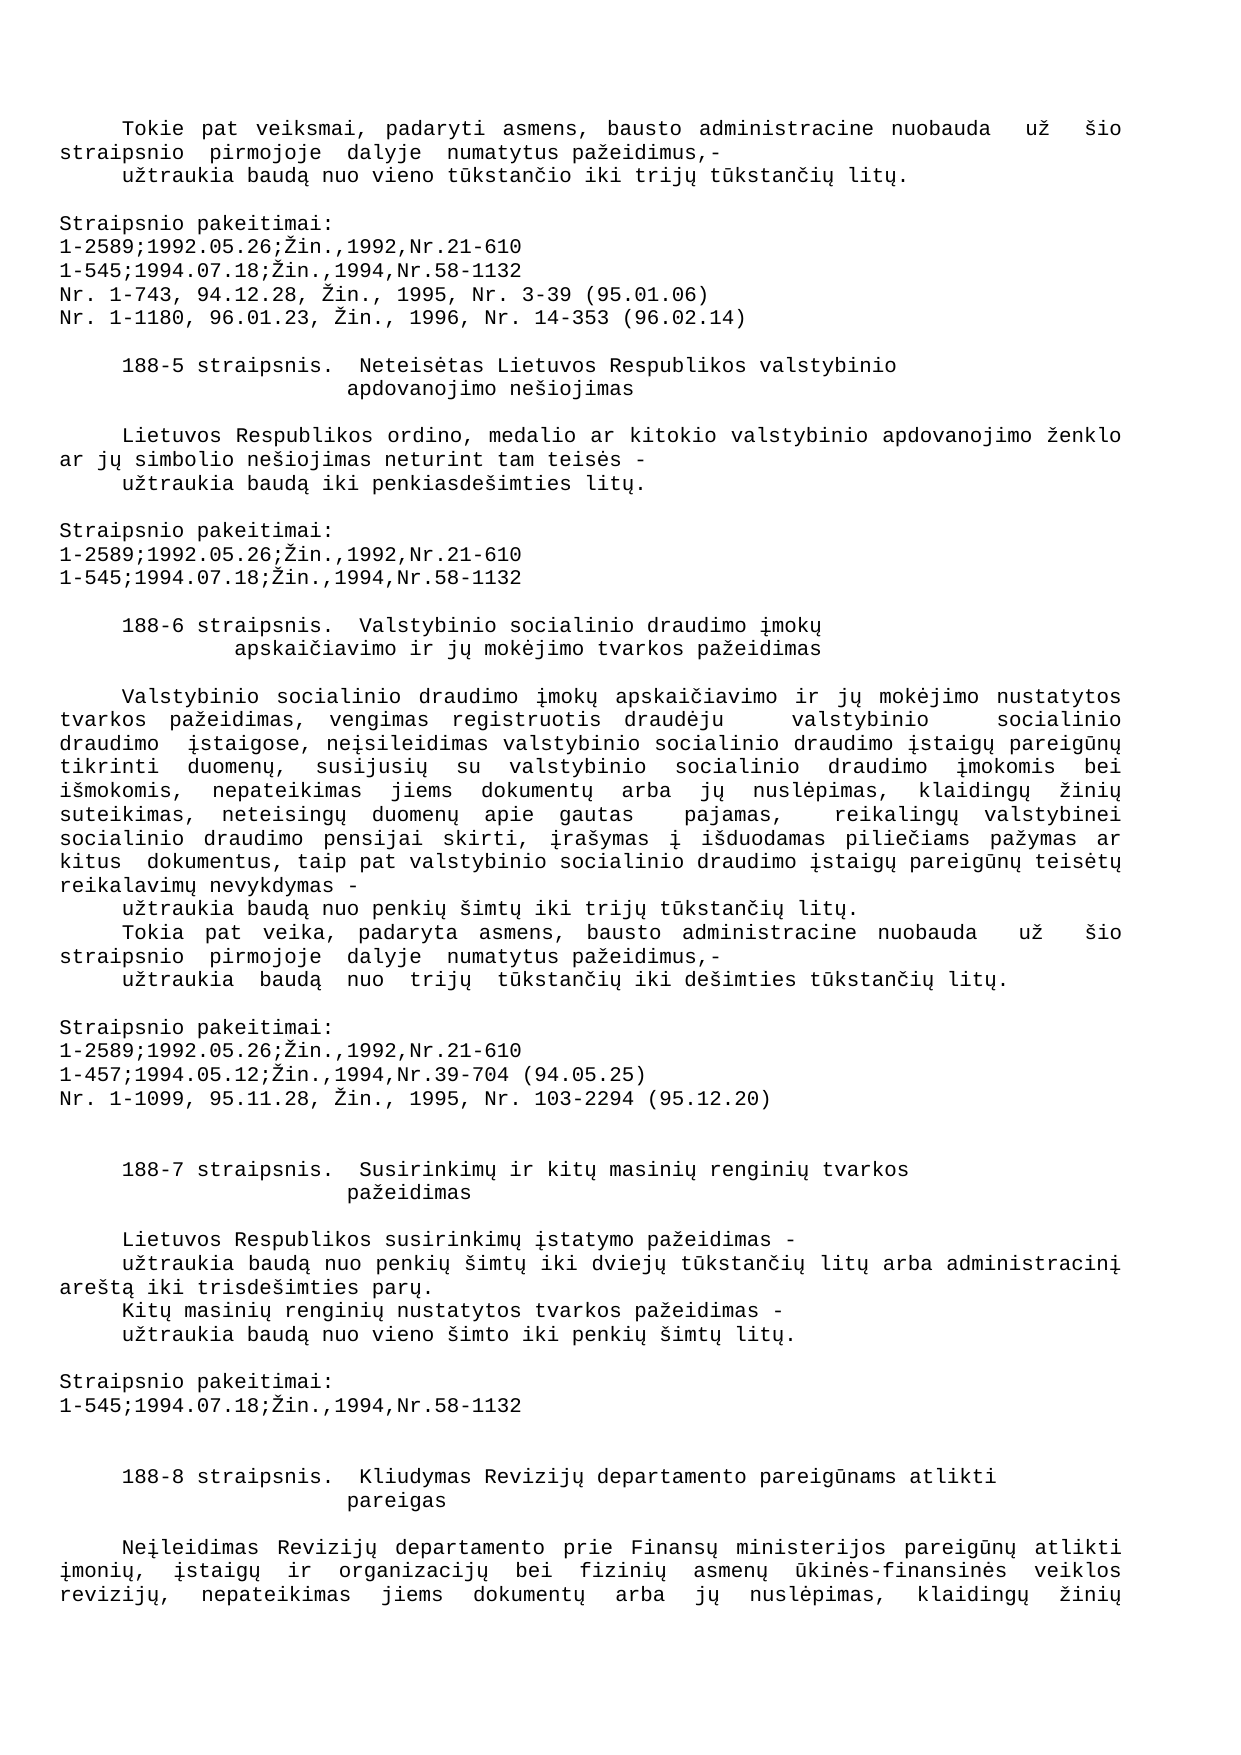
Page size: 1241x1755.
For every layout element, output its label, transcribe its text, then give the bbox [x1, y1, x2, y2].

text 188-5 straipsnis. Neteisėtas Lietuvos Respublikos valstybinio [59, 354, 1122, 378]
text užtraukia baudą nuo vieno šimto iki penkių šimtų litų. [59, 1324, 1122, 1348]
text 1-545;1994.07.18;Žin.,1994,Nr.58-1132 [59, 1395, 1122, 1419]
text užtraukia baudą nuo penkių šimtų iki dviejų tūkstančių litų arba administracinį areštą iki trisdešimties parų. [59, 1253, 1122, 1300]
text Valstybinio socialinio draudimo įmokų apskaičiavimo ir jų mokėjimo nustatytos tvarkos pažeidimas, vengimas registruotis draudėju valstybinio socialinio draudimo įstaigose, neįsileidimas valstybinio socialinio draudimo įstaigų pareigūnų tikrinti duomenų, susijusių su valstybinio socialinio draudimo įmokomis bei išmokomis, nepateikimas jiems dokumentų arba jų nuslėpimas, klaidingų žinių suteikimas, neteisingų duomenų apie gautas pajamas, reikalingų valstybinei socialinio draudimo pensijai skirti, įrašymas į išduodamas piliečiams pažymas ar kitus dokumentus, taip pat valstybinio socialinio draudimo įstaigų pareigūnų teisėtų reikalavimų nevykdymas - [59, 686, 1122, 898]
text Lietuvos Respublikos ordino, medalio ar kitokio valstybinio apdovanojimo ženklo ar jų simbolio nešiojimas neturint tam teisės - [59, 426, 1122, 473]
text 1-2589;1992.05.26;Žin.,1992,Nr.21-610 [59, 236, 1122, 260]
text užtraukia baudą nuo penkių šimtų iki trijų tūkstančių litų. [59, 898, 1122, 922]
text Nr. 1-1180, 96.01.23, Žin., 1996, Nr. 14-353 (96.02.14) [59, 307, 1122, 331]
text užtraukia baudą nuo trijų tūkstančių iki dešimties tūkstančių litų. [59, 969, 1122, 993]
text 1-545;1994.07.18;Žin.,1994,Nr.58-1132 [59, 567, 1122, 591]
text 1-545;1994.07.18;Žin.,1994,Nr.58-1132 [59, 260, 1122, 284]
text Tokia pat veika, padaryta asmens, bausto administracine nuobauda už šio straipsnio pirmojoje dalyje numatytus pažeidimus,- [59, 922, 1122, 969]
text 188-7 straipsnis. Susirinkimų ir kitų masinių renginių tvarkos [59, 1158, 1122, 1182]
text Straipsnio pakeitimai: [59, 1371, 1122, 1395]
text Lietuvos Respublikos susirinkimų įstatymo pažeidimas - [59, 1229, 1122, 1253]
text Straipsnio pakeitimai: [59, 520, 1122, 544]
text 1-2589;1992.05.26;Žin.,1992,Nr.21-610 [59, 1040, 1122, 1064]
text užtraukia baudą nuo vieno tūkstančio iki trijų tūkstančių litų. [59, 165, 1122, 189]
text apskaičiavimo ir jų mokėjimo tvarkos pažeidimas [59, 638, 1122, 662]
text Kitų masinių renginių nustatytos tvarkos pažeidimas - [59, 1300, 1122, 1324]
text apdovanojimo nešiojimas [59, 378, 1122, 402]
text Nr. 1-1099, 95.11.28, Žin., 1995, Nr. 103-2294 (95.12.20) [59, 1088, 1122, 1111]
text 188-8 straipsnis. Kliudymas Revizijų departamento pareigūnams atlikti [59, 1466, 1122, 1489]
text 1-457;1994.05.12;Žin.,1994,Nr.39-704 (94.05.25) [59, 1064, 1122, 1088]
text pareigas [59, 1489, 1122, 1513]
text 188-6 straipsnis. Valstybinio socialinio draudimo įmokų [59, 615, 1122, 638]
text 1-2589;1992.05.26;Žin.,1992,Nr.21-610 [59, 544, 1122, 567]
text Straipsnio pakeitimai: [59, 1017, 1122, 1040]
text Straipsnio pakeitimai: [59, 213, 1122, 236]
text Tokie pat veiksmai, padaryti asmens, bausto administracine nuobauda už šio straipsnio pirmojoje dalyje numatytus pažeidimus,- [59, 118, 1122, 165]
text pažeidimas [59, 1182, 1122, 1206]
text Nr. 1-743, 94.12.28, Žin., 1995, Nr. 3-39 (95.01.06) [59, 284, 1122, 307]
text užtraukia baudą iki penkiasdešimties litų. [59, 473, 1122, 496]
text Neįleidimas Revizijų departamento prie Finansų ministerijos pareigūnų atlikti įmonių, įstaigų ir organizacijų bei fizinių asmenų ūkinės-finansinės veiklos revizijų, nepateikimas jiems dokumentų arba jų nuslėpimas, klaidingų žinių [59, 1537, 1122, 1608]
